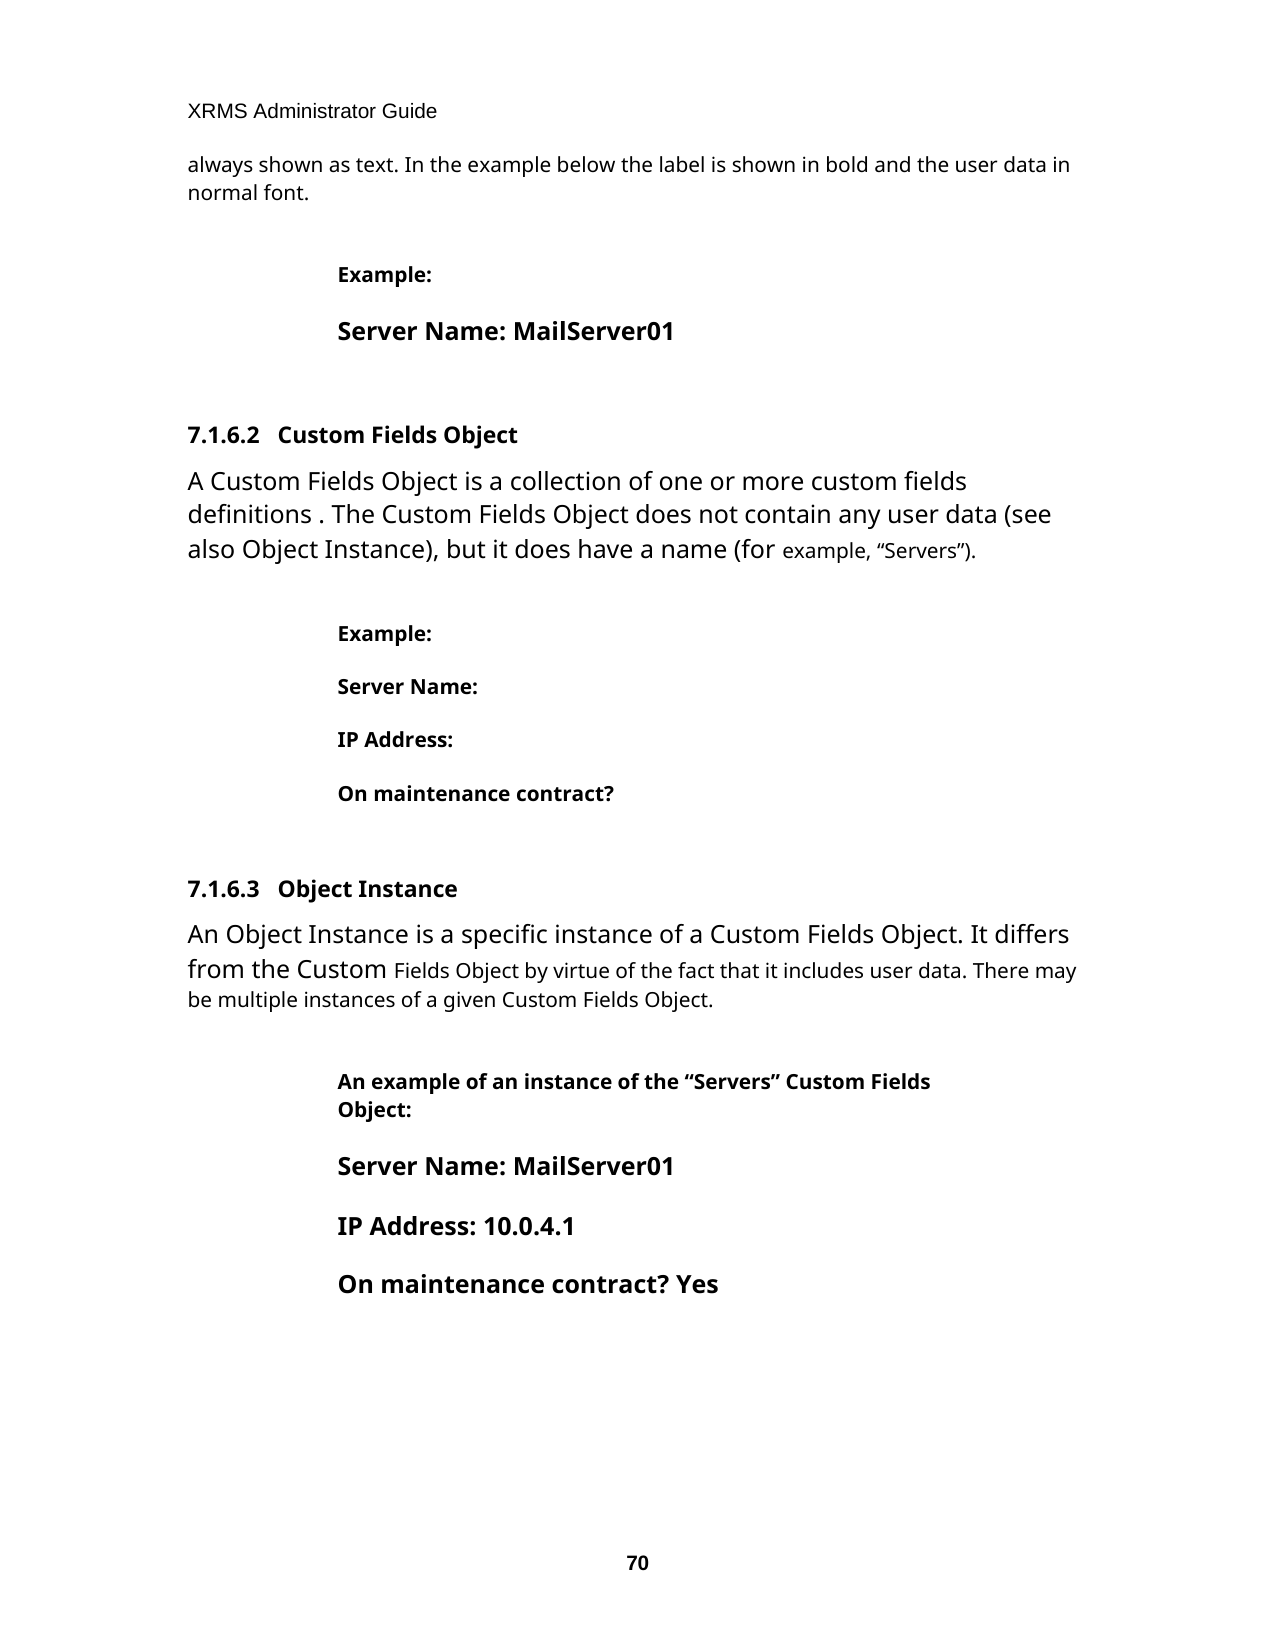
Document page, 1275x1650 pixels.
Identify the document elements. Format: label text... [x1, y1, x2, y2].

text IP Address: [337, 726, 937, 754]
text Example: [337, 260, 937, 289]
text Server Name: MailServer01 [337, 1149, 937, 1183]
text Server Name: MailServer01 [337, 314, 937, 348]
text Server Name: [337, 672, 937, 701]
text On maintenance contract? Yes [337, 1267, 937, 1301]
text An example of an instance of the “Servers” Custom Fields Object: [337, 1067, 937, 1124]
subtitle Object Instance [187, 873, 1087, 905]
subtitle Custom Fields Object [187, 419, 1087, 451]
text Example: [337, 619, 937, 647]
text An Object Instance is a specific instance of a Custom Fields Object. It differs from the Custom Fields Object by virtue of the fact that it includes user data. There may be multiple instances of a given Custom Fields Object. [187, 917, 1087, 1014]
text A Custom Fields Object is a collection of one or more custom fields definitions . The Custom Fields Object does not contain any user data (see also Object Instance), but it does have a name (for example, “Servers”). [187, 463, 1087, 565]
text IP Address: 10.0.4.1 [337, 1208, 937, 1242]
text On maintenance contract? [337, 779, 937, 807]
text always shown as text. In the example below the label is shown in bold and the user data in normal font. [187, 150, 1087, 207]
